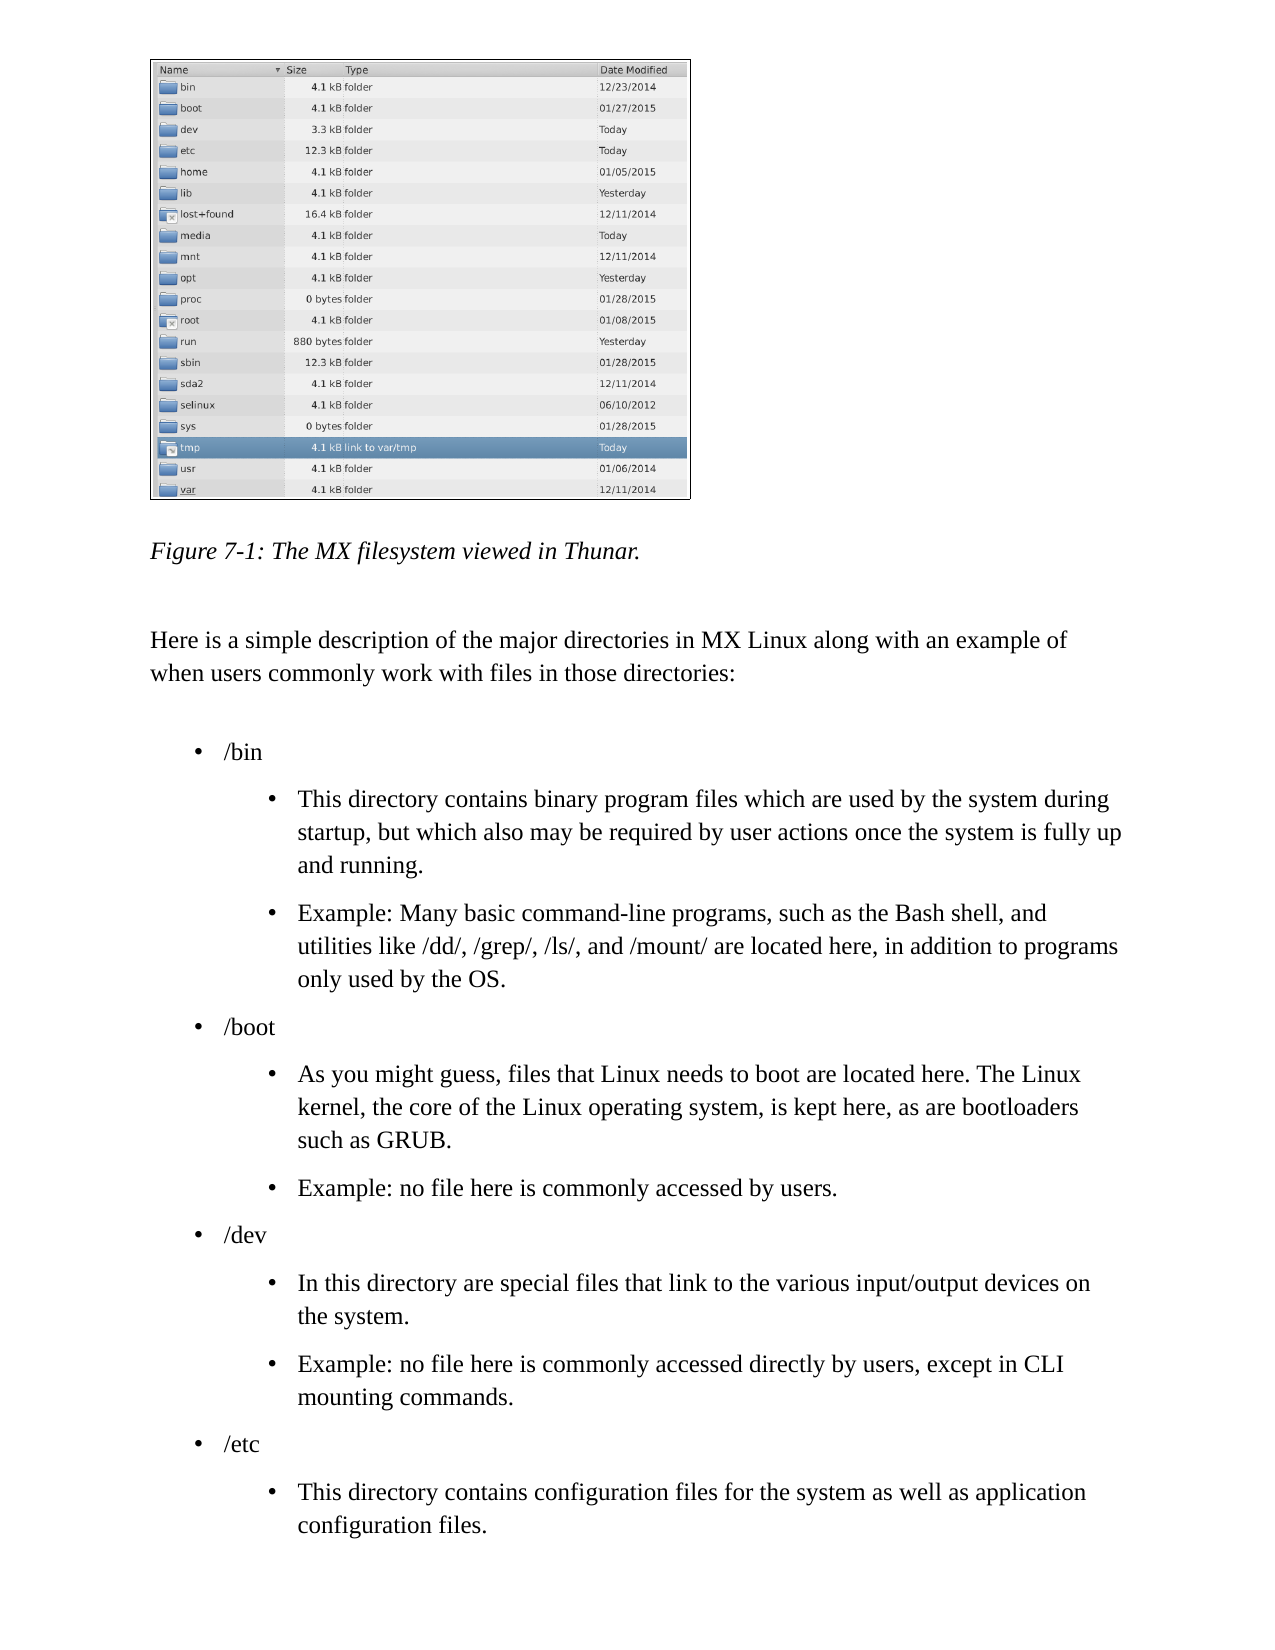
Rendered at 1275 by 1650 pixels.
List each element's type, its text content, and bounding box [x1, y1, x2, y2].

list /boot [194, 1012, 1125, 1040]
list Example: no file here is commonly accessed by users. [268, 1173, 1125, 1202]
list /etc [194, 1429, 1125, 1458]
list /dev [194, 1220, 1125, 1249]
text Here is a simple description of the major directories in MX Linux along with an example of when users commonly work with files in those directories: [150, 625, 1125, 687]
picture [153, 62, 687, 497]
text Figure 7-1: The MX filesystem viewed in Thunar. [150, 536, 1125, 565]
list This directory contains configuration files for the system as well as application configuration files. [268, 1477, 1125, 1539]
list As you might guess, files that Linux needs to boot are located here. The Linux kernel, the core of the Linux operating system, is kept here, as are bootloaders such as GRUB. [268, 1059, 1125, 1154]
list Example: Many basic command-line programs, such as the Bash shell, and utilities like /dd/, /grep/, /ls/, and /mount/ are located here, in addition to programs only used by the OS. [268, 898, 1125, 993]
list /bin [194, 737, 1125, 765]
list Example: no file here is commonly accessed directly by users, except in CLI mounting commands. [268, 1349, 1125, 1410]
list This directory contains binary program files which are used by the system during startup, but which also may be required by user actions once the system is fully up and running. [268, 784, 1125, 879]
list In this directory are special files that link to the various input/output devices on the system. [268, 1268, 1125, 1330]
